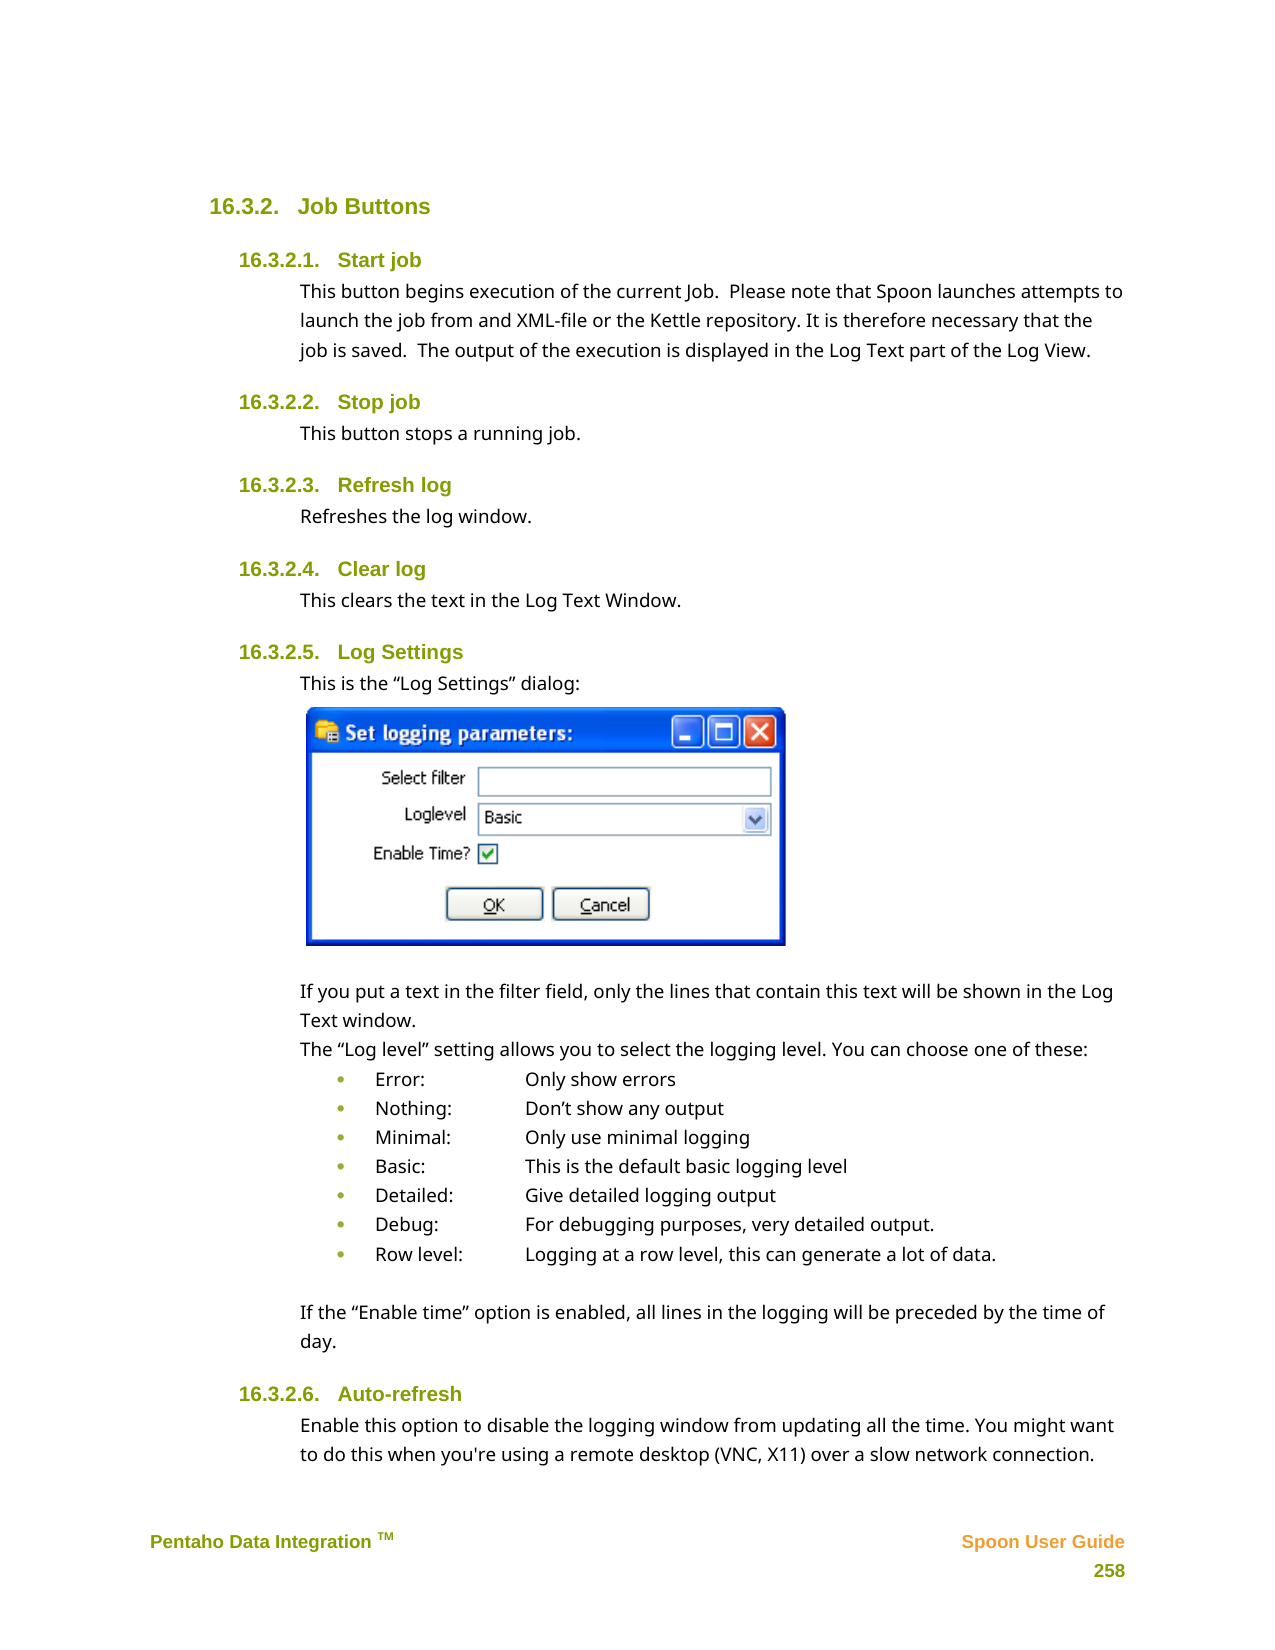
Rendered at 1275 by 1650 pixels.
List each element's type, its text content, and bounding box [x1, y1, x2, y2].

list Minimal: Only use minimal logging [337, 1121, 1125, 1150]
subtitle Stop job [239, 382, 1125, 416]
list Debug: For debugging purposes, very detailed output. [337, 1208, 1125, 1238]
text This is the “Log Settings” dialog: [300, 667, 1125, 697]
subtitle Start job [239, 240, 1125, 275]
picture [306, 707, 786, 946]
text This button begins execution of the current Job. Please note that Spoon launches attempts to launch the job from and XML-file or the Kettle repository. It is therefore necessary that the job is saved. The output of the execution is displayed in the Log Text part of the Log View. [300, 275, 1125, 363]
subtitle Log Settings [239, 632, 1125, 667]
text This button stops a running job. [300, 417, 1125, 446]
subtitle Job Buttons [209, 186, 1125, 221]
text If the “Enable time” option is enabled, all lines in the logging will be preceded by the time of day. [300, 1296, 1125, 1354]
text This clears the text in the Log Text Window. [300, 584, 1125, 613]
subtitle Refresh log [239, 465, 1125, 500]
text If you put a text in the filter field, only the lines that contain this text will be shown in the Log Text window. [300, 975, 1125, 1033]
text Refreshes the log window. [300, 501, 1125, 530]
list Basic: This is the default basic logging level [337, 1150, 1125, 1179]
list Nothing: Don’t show any output [337, 1092, 1125, 1121]
subtitle Auto-refresh [239, 1373, 1125, 1408]
subtitle Clear log [239, 548, 1125, 583]
text The “Log level” setting allows you to select the logging level. You can choose one of these: [300, 1033, 1125, 1063]
text Enable this option to disable the logging window from updating all the time. You might want to do this when you're using a remote desktop (VNC, X11) over a slow network connection. [300, 1409, 1125, 1467]
list Error: Only show errors [337, 1063, 1125, 1092]
list Row level: Logging at a row level, this can generate a lot of data. [337, 1238, 1125, 1267]
list Detailed: Give detailed logging output [337, 1179, 1125, 1208]
